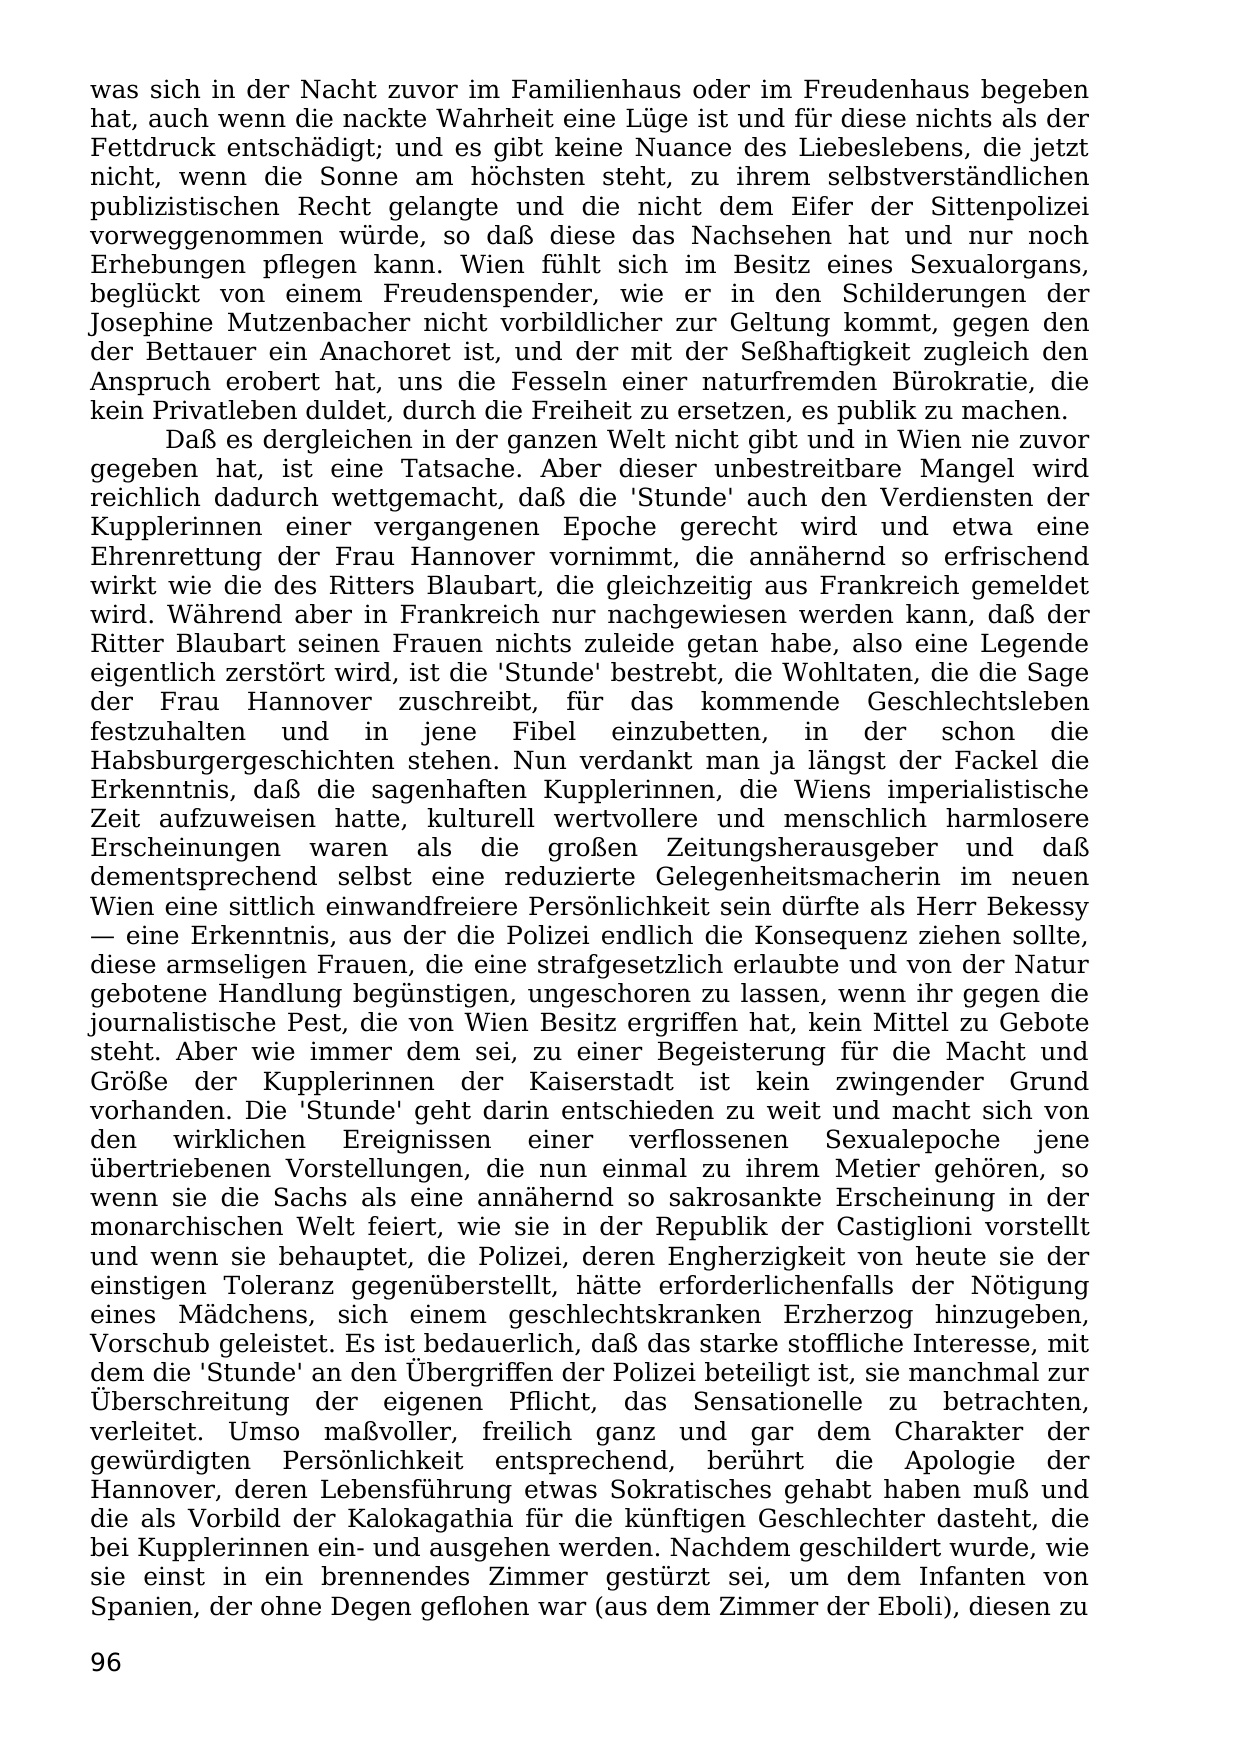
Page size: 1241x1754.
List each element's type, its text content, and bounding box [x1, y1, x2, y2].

text Daß es dergleichen in der ganzen Welt nicht gibt und in Wien nie zuvor gegeben hat, ist eine Tatsache. Aber dieser unbestreitbare Mangel wird reichlich dadurch wettgemacht, daß die 'Stunde' auch den Verdiensten der Kupplerinnen einer vergangenen Epoche gerecht wird und etwa eine Ehrenrettung der Frau Hannover vornimmt, die annähernd so erfrischend wirkt wie die des Ritters Blaubart, die gleichzeitig aus Frankreich gemeldet wird. Während aber in Frankreich nur nachgewiesen werden kann, daß der Ritter Blaubart seinen Frauen nichts zuleide getan habe, also eine Legende eigentlich zerstört wird, ist die 'Stunde' bestrebt, die Wohltaten, die die Sage der Frau Hannover zuschreibt, für das kommende Geschlechtsleben festzuhalten und in jene Fibel einzubetten, in der schon die Habsburgergeschichten stehen. Nun verdankt man ja längst der Fackel die Erkenntnis, daß die sagenhaften Kupplerinnen, die Wiens imperialistische Zeit aufzuweisen hatte, kulturell wertvollere und menschlich harmlosere Erscheinungen waren als die großen Zeitungsherausgeber und daß dementsprechend selbst eine reduzierte Gelegenheitsmacherin im neuen Wien eine sittlich einwandfreiere Persönlichkeit sein dürfte als Herr Bekessy — eine Erkenntnis, aus der die Polizei endlich die Konsequenz ziehen sollte, diese armseligen Frauen, die eine strafgesetzlich erlaubte und von der Natur gebotene Handlung begünstigen, ungeschoren zu lassen, wenn ihr gegen die journalistische Pest, die von Wien Besitz ergriffen hat, kein Mittel zu Gebote steht. Aber wie immer dem sei, zu einer Begeisterung für die Macht und Größe der Kupplerinnen der Kaiserstadt ist kein zwingender Grund vorhanden. Die 'Stunde' geht darin entschieden zu weit und macht sich von den wirklichen Ereignissen einer verflossenen Sexualepoche jene übertriebenen Vorstellungen, die nun einmal zu ihrem Metier gehören, so wenn sie die Sachs als eine annähernd so sakrosankte Erscheinung in der monarchischen Welt feiert, wie sie in der Republik der Castiglioni vorstellt und wenn sie behauptet, die Polizei, deren Engherzigkeit von heute sie der einstigen Toleranz gegenüberstellt, hätte erforderlichenfalls der Nötigung eines Mädchens, sich einem geschlechtskranken Erzherzog hinzugeben, Vorschub geleistet. Es ist bedauerlich, daß das starke stoffliche Interesse, mit dem die 'Stunde' an den Übergriffen der Polizei beteiligt ist, sie manchmal zur Überschreitung der eigenen Pflicht, das Sensationelle zu betrachten, verleitet. Umso maßvoller, freilich ganz und gar dem Charakter der gewürdigten Persönlichkeit entsprechend, berührt die Apologie der Hannover, deren Lebensführung etwas Sokratisches gehabt haben muß und die als Vorbild der Kalokagathia für die künftigen Geschlechter dasteht, die bei Kupplerinnen ein- und ausgehen werden. Nachdem geschildert wurde, wie sie einst in ein brennendes Zimmer gestürzt sei, um dem Infanten von Spanien, der ohne Degen geflohen war (aus dem Zimmer der Eboli), diesen zu [90, 425, 1091, 1621]
text was sich in der Nacht zuvor im Familienhaus oder im Freudenhaus begeben hat, auch wenn die nackte Wahrheit eine Lüge ist und für diese nichts als der Fettdruck entschädigt; und es gibt keine Nuance des Liebeslebens, die jetzt nicht, wenn die Sonne am höchsten steht, zu ihrem selbstverständlichen publizistischen Recht gelangte und die nicht dem Eifer der Sittenpolizei vorweggenommen würde, so daß diese das Nachsehen hat und nur noch Erhebungen pflegen kann. Wien fühlt sich im Besitz eines Sexualorgans, beglückt von einem Freudenspender, wie er in den Schilderungen der Josephine Mutzenbacher nicht vorbildlicher zur Geltung kommt, gegen den der Bettauer ein Anachoret ist, und der mit der Seßhaftigkeit zugleich den Anspruch erobert hat, uns die Fesseln einer naturfremden Bürokratie, die kein Privatleben duldet, durch die Freiheit zu ersetzen, es publik zu machen. [90, 75, 1091, 425]
